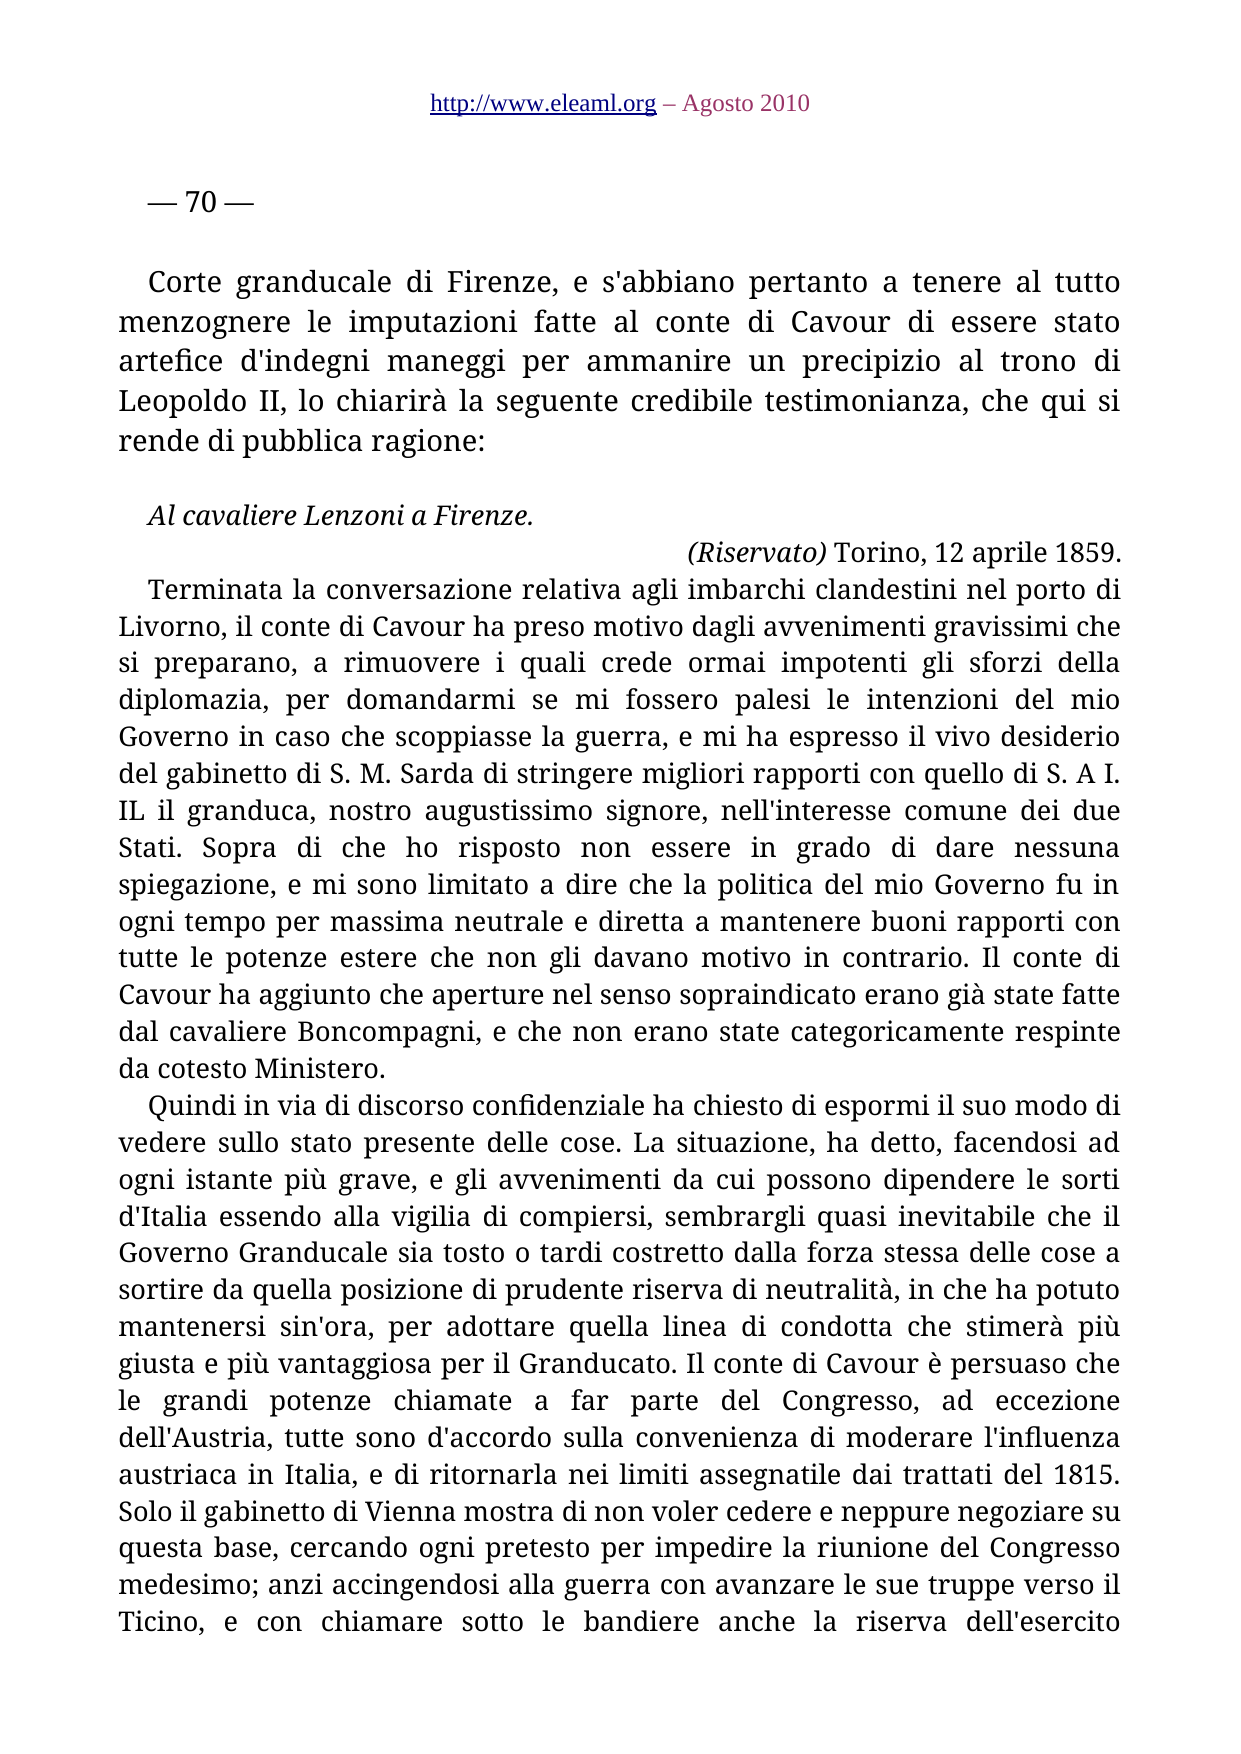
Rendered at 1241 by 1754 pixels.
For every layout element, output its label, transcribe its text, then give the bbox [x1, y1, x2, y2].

text Al cavaliere Lenzoni a Firenze. [118, 496, 1122, 533]
text — 70 — [118, 182, 1122, 221]
text Terminata la conversazione relativa agli imbarchi clandestini nel porto di Livorno, il conte di Cavour ha preso motivo dagli avvenimenti gravissimi che si preparano, a rimuovere i quali crede ormai impotenti gli sforzi della diplomazia, per domandarmi se mi fossero palesi le intenzioni del mio Governo in caso che scoppiasse la guerra, e mi ha espresso il vivo desiderio del gabinetto di S. M. Sarda di stringere migliori rapporti con quello di S. A I. IL il granduca, nostro augustissimo signore, nell'interesse comune dei due Stati. Sopra di che ho risposto non essere in grado di dare nessuna spiegazione, e mi sono limitato a dire che la politica del mio Governo fu in ogni tempo per massima neutrale e diretta a mantenere buoni rapporti con tutte le potenze estere che non gli davano motivo in contrario. Il conte di Cavour ha aggiunto che aperture nel senso sopraindicato erano già state fatte dal cavaliere Boncompagni, e che non erano state categoricamente respinte da cotesto Ministero. [118, 570, 1122, 1086]
text (Riservato) Torino, 12 aprile 1859. [118, 533, 1122, 570]
text Corte granducale di Firenze, e s'abbiano pertanto a tenere al tutto menzognere le imputazioni fatte al conte di Cavour di essere stato artefice d'indegni maneggi per ammanire un precipizio al trono di Leopoldo II, lo chiarirà la seguente credibile testimonianza, che qui si rende di pubblica ragione: [118, 261, 1122, 459]
text Quindi in via di discorso confidenziale ha chiesto di espormi il suo modo di vedere sullo stato presente delle cose. La situazione, ha detto, facendosi ad ogni istante più grave, e gli avvenimenti da cui possono dipendere le sorti d'Italia essendo alla vigilia di compiersi, sembrargli quasi inevitabile che il Governo Granducale sia tosto o tardi costretto dalla forza stessa delle cose a sortire da quella posizione di prudente riserva di neutralità, in che ha potuto mantenersi sin'ora, per adottare quella linea di condotta che stimerà più giusta e più vantaggiosa per il Granducato. Il conte di Cavour è persuaso che le grandi potenze chiamate a far parte del Congresso, ad eccezione dell'Austria, tutte sono d'accordo sulla convenienza di moderare l'influenza austriaca in Italia, e di ritornarla nei limiti assegnatile dai trattati del 1815. Solo il gabinetto di Vienna mostra di non voler cedere e neppure negoziare su questa base, cercando ogni pretesto per impedire la riunione del Congresso medesimo; anzi accingendosi alla guerra con avanzare le sue truppe verso il Ticino, e con chiamare sotto le bandiere anche la riserva dell'esercito [118, 1086, 1122, 1639]
